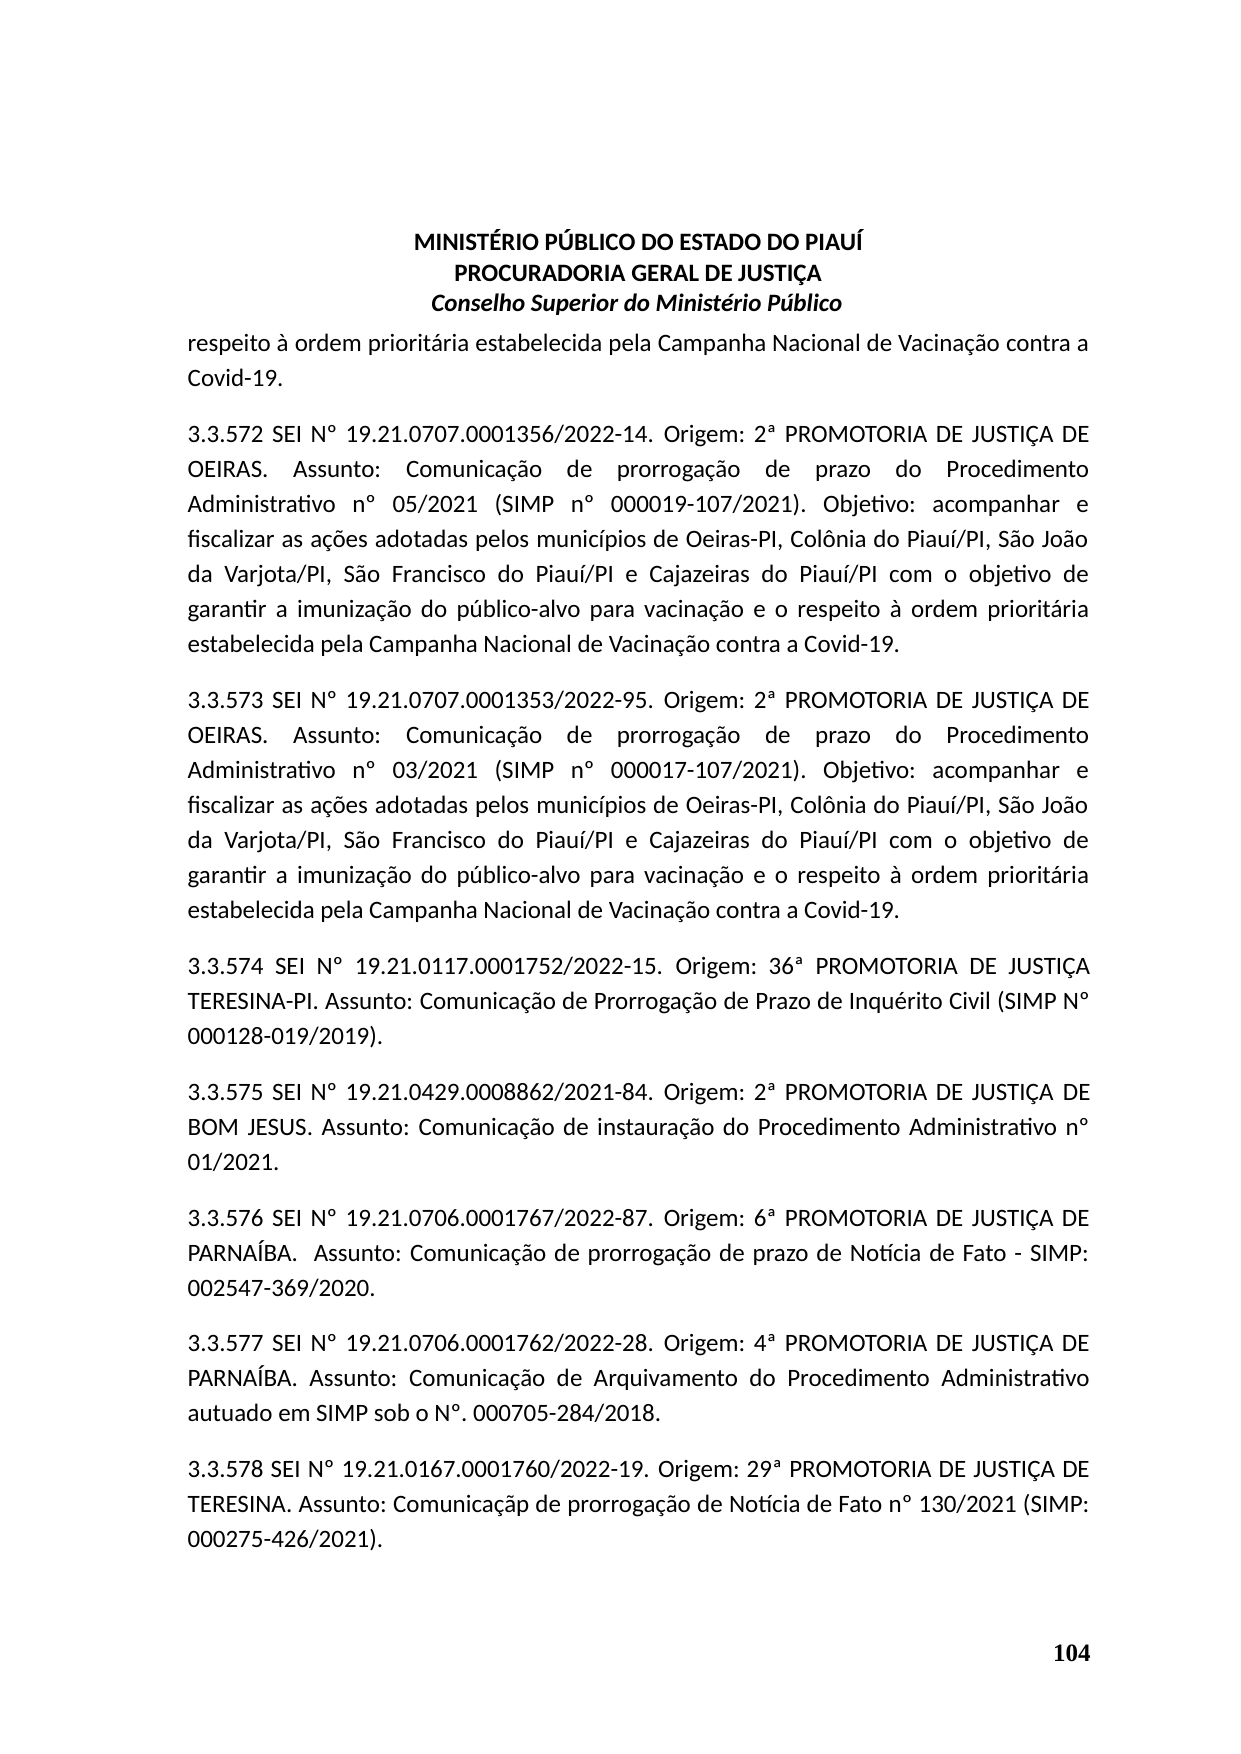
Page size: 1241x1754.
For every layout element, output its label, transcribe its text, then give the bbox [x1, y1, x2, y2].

text 3.3.575 SEI Nº 19.21.0429.0008862/2021-84. Origem: 2ª PROMOTORIA DE JUSTIÇA DE BOM JESUS. Assunto: Comunicação de instauração do Procedimento Administrativo nº 01/2021. [187, 1076, 1090, 1176]
text 3.3.578 SEI Nº 19.21.0167.0001760/2022-19. Origem: 29ª PROMOTORIA DE JUSTIÇA DE TERESINA. Assunto: Comunicaçãp de prorrogação de Notícia de Fato nº 130/2021 (SIMP: 000275-426/2021). [187, 1453, 1090, 1554]
text 3.3.577 SEI Nº 19.21.0706.0001762/2022-28. Origem: 4ª PROMOTORIA DE JUSTIÇA DE PARNAÍBA. Assunto: Comunicação de Arquivamento do Procedimento Administrativo autuado em SIMP sob o Nº. 000705-284/2018. [187, 1327, 1090, 1428]
text 3.3.576 SEI Nº 19.21.0706.0001767/2022-87. Origem: 6ª PROMOTORIA DE JUSTIÇA DE PARNAÍBA. Assunto: Comunicação de prorrogação de prazo de Notícia de Fato - SIMP: 002547-369/2020. [187, 1202, 1090, 1302]
text respeito à ordem prioritária estabelecida pela Campanha Nacional de Vacinação contra a Covid-19. [187, 327, 1090, 393]
text 3.3.572 SEI Nº 19.21.0707.0001356/2022-14. Origem: 2ª PROMOTORIA DE JUSTIÇA DE OEIRAS. Assunto: Comunicação de prorrogação de prazo do Procedimento Administrativo nº 05/2021 (SIMP nº 000019-107/2021). Objetivo: acompanhar e fiscalizar as ações adotadas pelos municípios de Oeiras-PI, Colônia do Piauí/PI, São João da Varjota/PI, São Francisco do Piauí/PI e Cajazeiras do Piauí/PI com o objetivo de garantir a imunização do público-alvo para vacinação e o respeito à ordem prioritária estabelecida pela Campanha Nacional de Vacinação contra a Covid-19. [187, 418, 1090, 659]
text 3.3.574 SEI Nº 19.21.0117.0001752/2022-15. Origem: 36ª PROMOTORIA DE JUSTIÇA TERESINA-PI. Assunto: Comunicação de Prorrogação de Prazo de Inquérito Civil (SIMP Nº 000128-019/2019). [187, 950, 1090, 1051]
text 3.3.573 SEI Nº 19.21.0707.0001353/2022-95. Origem: 2ª PROMOTORIA DE JUSTIÇA DE OEIRAS. Assunto: Comunicação de prorrogação de prazo do Procedimento Administrativo nº 03/2021 (SIMP nº 000017-107/2021). Objetivo: acompanhar e fiscalizar as ações adotadas pelos municípios de Oeiras-PI, Colônia do Piauí/PI, São João da Varjota/PI, São Francisco do Piauí/PI e Cajazeiras do Piauí/PI com o objetivo de garantir a imunização do público-alvo para vacinação e o respeito à ordem prioritária estabelecida pela Campanha Nacional de Vacinação contra a Covid-19. [187, 684, 1090, 925]
